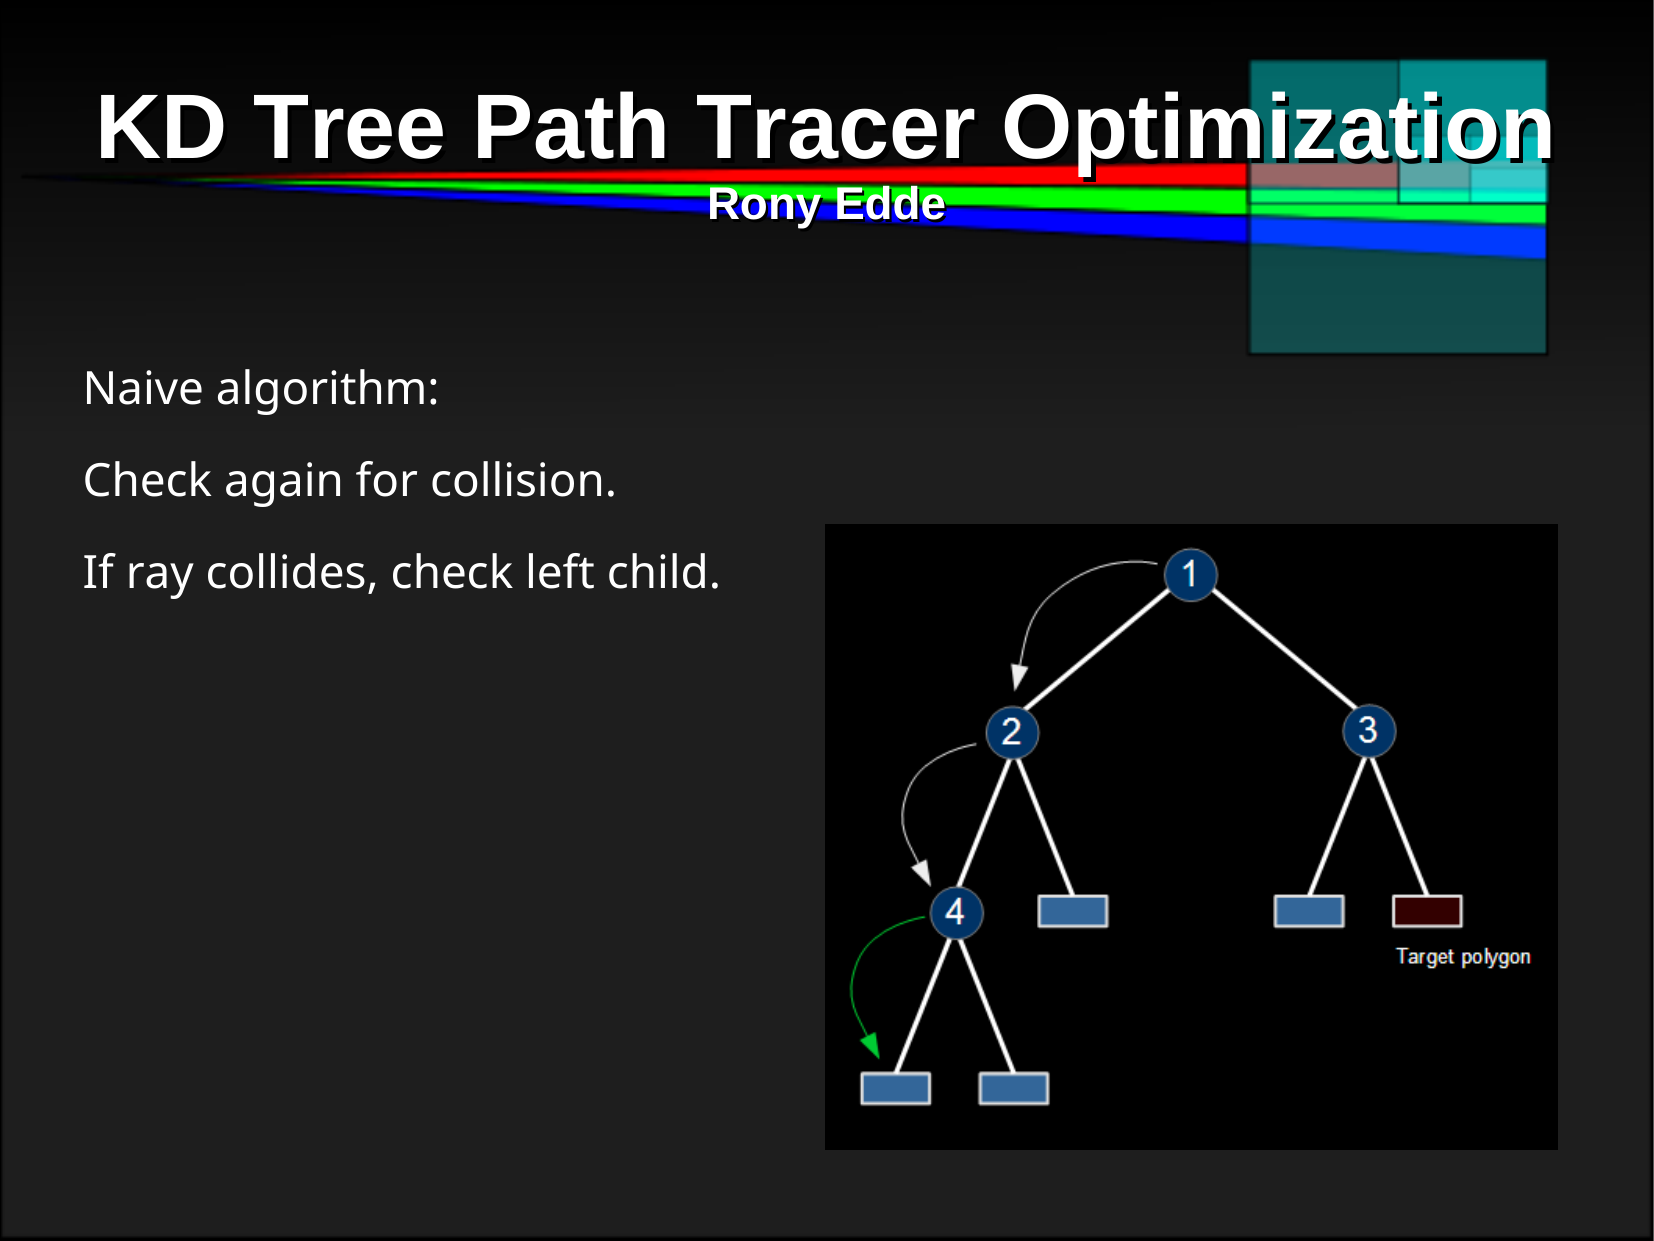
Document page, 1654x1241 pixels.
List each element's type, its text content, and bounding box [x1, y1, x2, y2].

title KD Tree Path Tracer Optimization Rony Edde [82, 56, 1571, 250]
list Naive algorithm: Check again for collision. If ray collides, check left child. [82, 355, 1571, 1058]
picture [0, 0, 1654, 1241]
